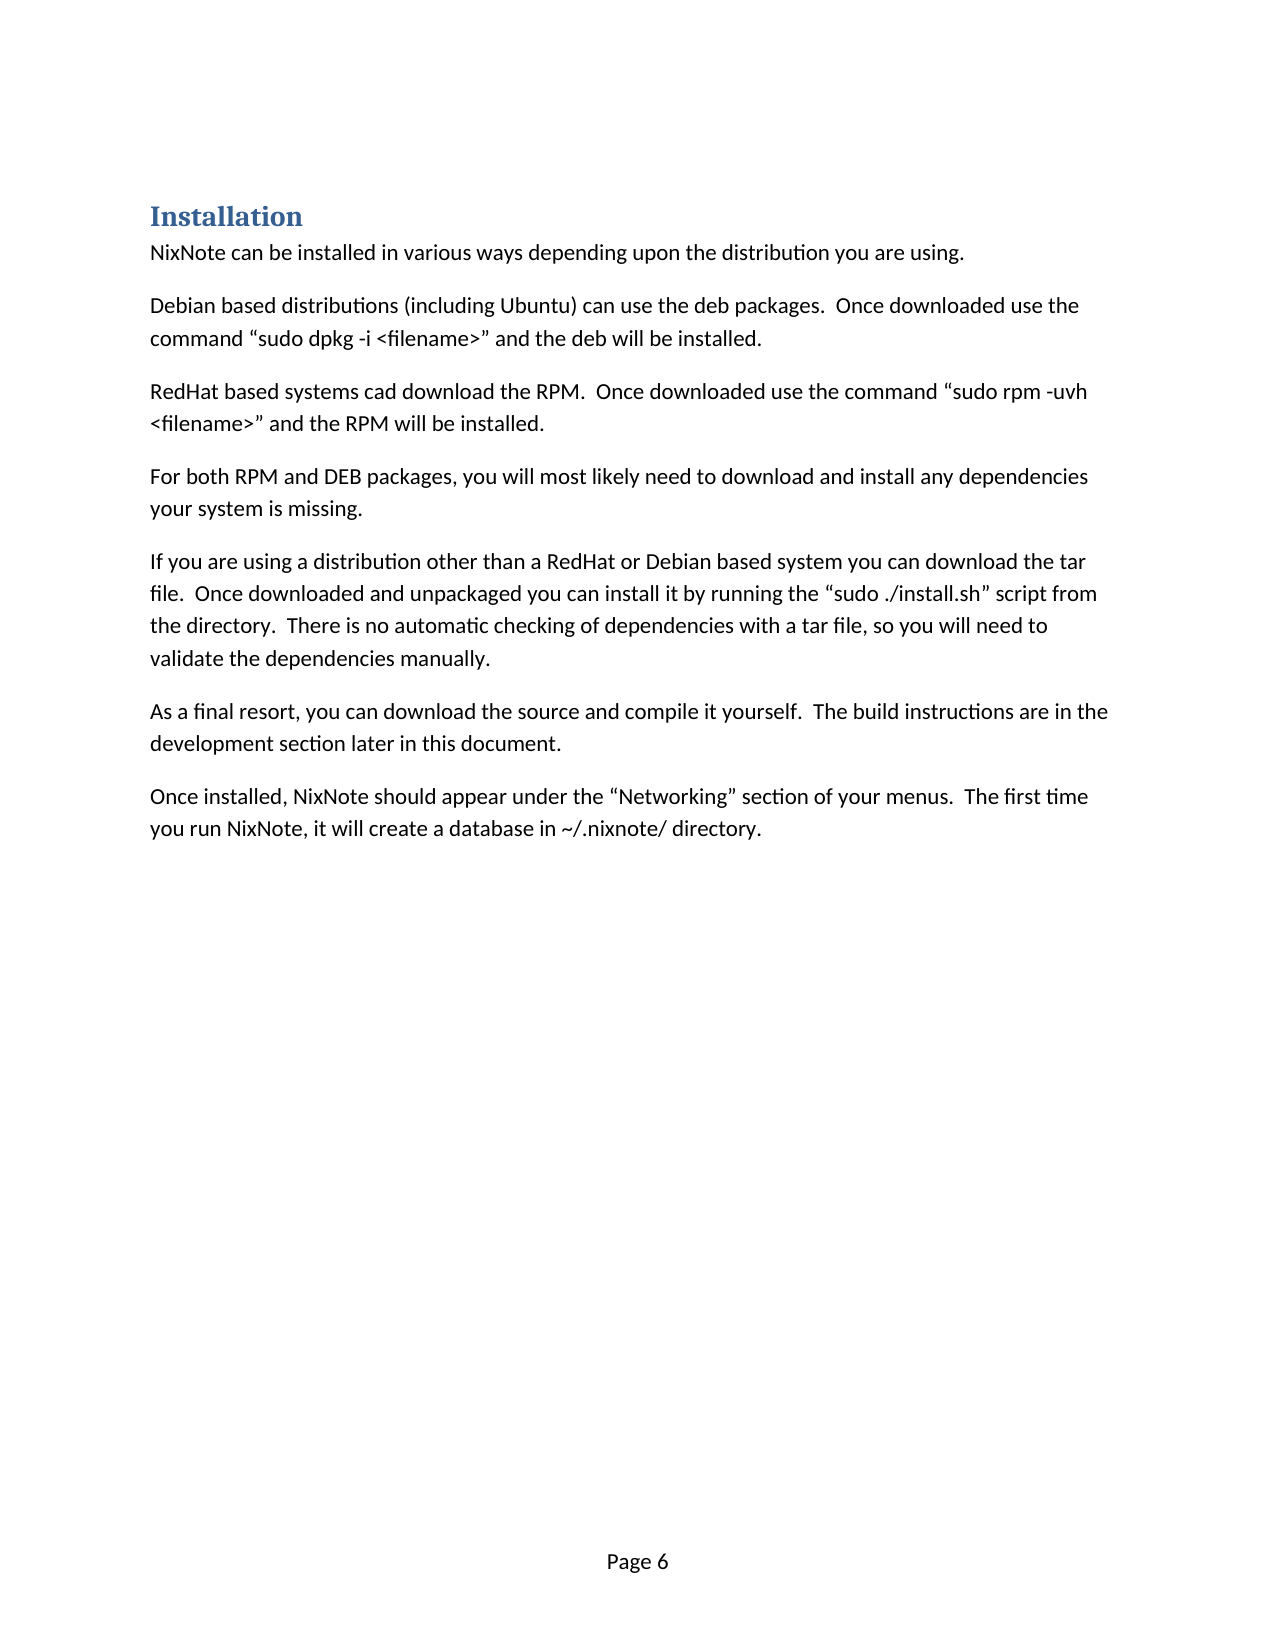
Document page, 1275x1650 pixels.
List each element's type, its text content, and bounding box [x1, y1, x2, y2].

text If you are using a distribution other than a RedHat or Debian based system you can download the tar file. Once downloaded and unpackaged you can install it by running the “sudo ./install.sh” script from the directory. There is no automatic checking of dependencies with a tar file, so you will need to validate the dependencies manually. [150, 547, 1125, 672]
subtitle Installation [150, 200, 1125, 233]
text As a final resort, you can download the source and compile it yourself. The build instructions are in the development section later in this document. [150, 697, 1125, 757]
text For both RPM and DEB packages, you will most likely need to download and install any dependencies your system is missing. [150, 462, 1125, 522]
text Debian based distributions (including Ubuntu) can use the deb packages. Once downloaded use the command “sudo dpkg -i <filename>” and the deb will be installed. [150, 292, 1125, 352]
text RedHat based systems cad download the RPM. Once downloaded use the command “sudo rpm -uvh <filename>” and the RPM will be installed. [150, 377, 1125, 437]
text Once installed, NixNote should appear under the “Networking” section of your menus. The first time you run NixNote, it will create a database in ~/.nixnote/ directory. [150, 782, 1125, 842]
text NixNote can be installed in various ways depending upon the distribution you are using. [150, 238, 1125, 267]
